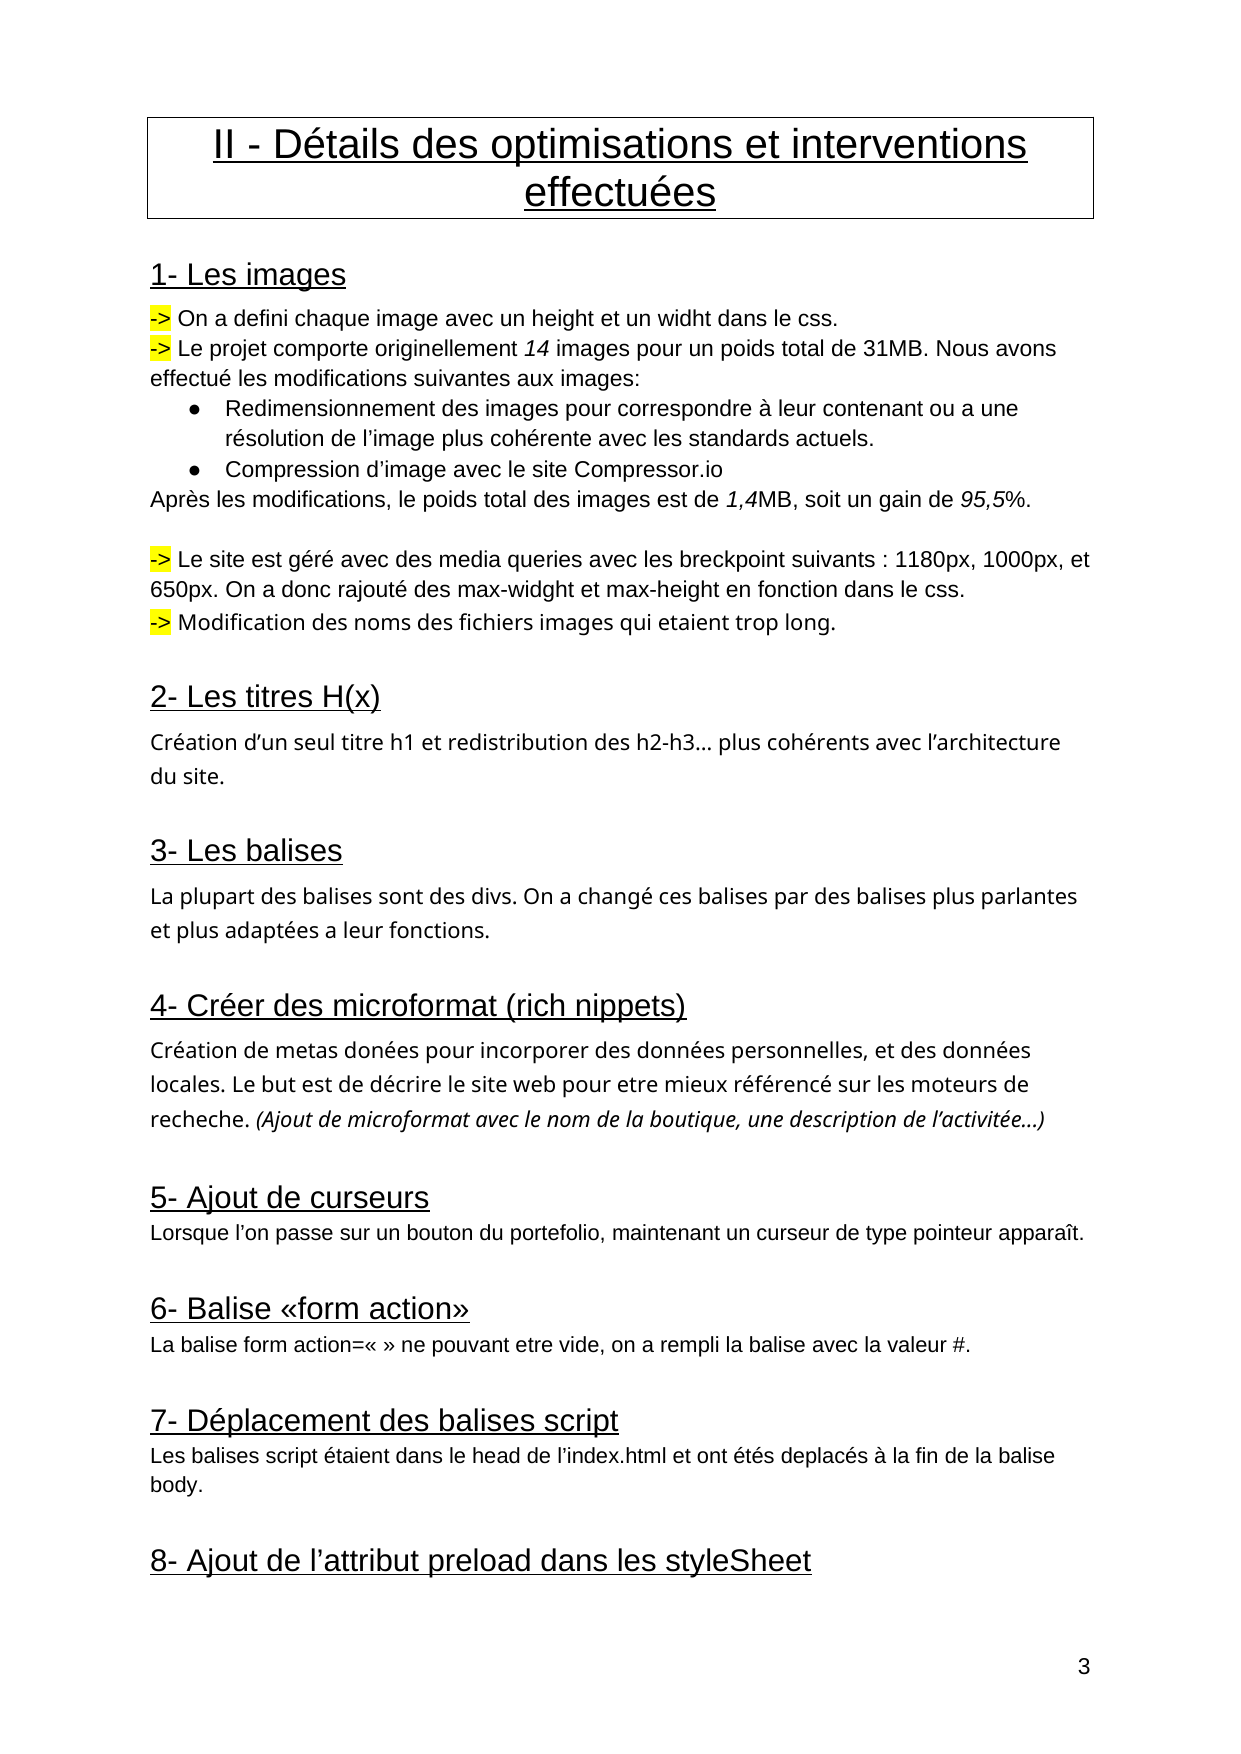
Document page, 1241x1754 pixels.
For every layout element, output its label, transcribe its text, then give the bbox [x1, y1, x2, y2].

subtitle 1- Les images [150, 256, 1090, 292]
text -> Le projet comporte originellement 14 images pour un poids total de 31MB. Nous avons effectué les modifications suivantes aux images: [150, 335, 1090, 391]
list Compression d’image avec le site Compressor.io [187, 456, 1090, 482]
text -> On a defini chaque image avec un height et un widht dans le css. [150, 304, 1090, 331]
list Les balises script étaient dans le head de l’index.html et ont étés deplacés à la fin de la balise body. [150, 1443, 1090, 1497]
subtitle 4- Créer des microformat (rich nippets) [150, 987, 1090, 1023]
list 6- Balise «form action» [150, 1290, 1090, 1326]
list La balise form action=« » ne pouvant etre vide, on a rempli la balise avec la valeur #. [150, 1332, 1090, 1357]
subtitle 2- Les titres H(x) [150, 678, 1090, 714]
subtitle 3- Les balises [150, 832, 1090, 868]
text -> Modification des noms des fichiers images qui etaient trop long. [150, 607, 1090, 636]
list Création de metas donées pour incorporer des données personnelles, et des données locales. Le but est de décrire le site web pour etre mieux référencé sur les moteurs de recheche. (Ajout de microformat avec le nom de la boutique, une description de l’activitée...) [150, 1035, 1090, 1133]
list 7- Déplacement des balises script [150, 1402, 1090, 1438]
text 8- Ajout de l’attribut preload dans les styleSheet [150, 1542, 1090, 1578]
text Après les modifications, le poids total des images est de 1,4MB, soit un gain de 95,5%. [150, 486, 1090, 512]
list Lorsque l’on passe sur un bouton du portefolio, maintenant un curseur de type pointeur apparaît. [150, 1220, 1090, 1245]
subtitle II - Détails des optimisations et interventions effectuées [148, 118, 1093, 218]
list Redimensionnement des images pour correspondre à leur contenant ou a une résolution de l’image plus cohérente avec les standards actuels. [187, 395, 1090, 452]
list La plupart des balises sont des divs. On a changé ces balises par des balises plus parlantes et plus adaptées a leur fonctions. [150, 881, 1090, 945]
text -> Le site est géré avec des media queries avec les breckpoint suivants : 1180px, 1000px, et 650px. On a donc rajouté des max-widght et max-height en fonction dans le css. [150, 546, 1090, 603]
list Création d’un seul titre h1 et redistribution des h2-h3… plus cohérents avec l’architecture du site. [150, 727, 1090, 791]
list 5- Ajout de curseurs [150, 1179, 1090, 1215]
